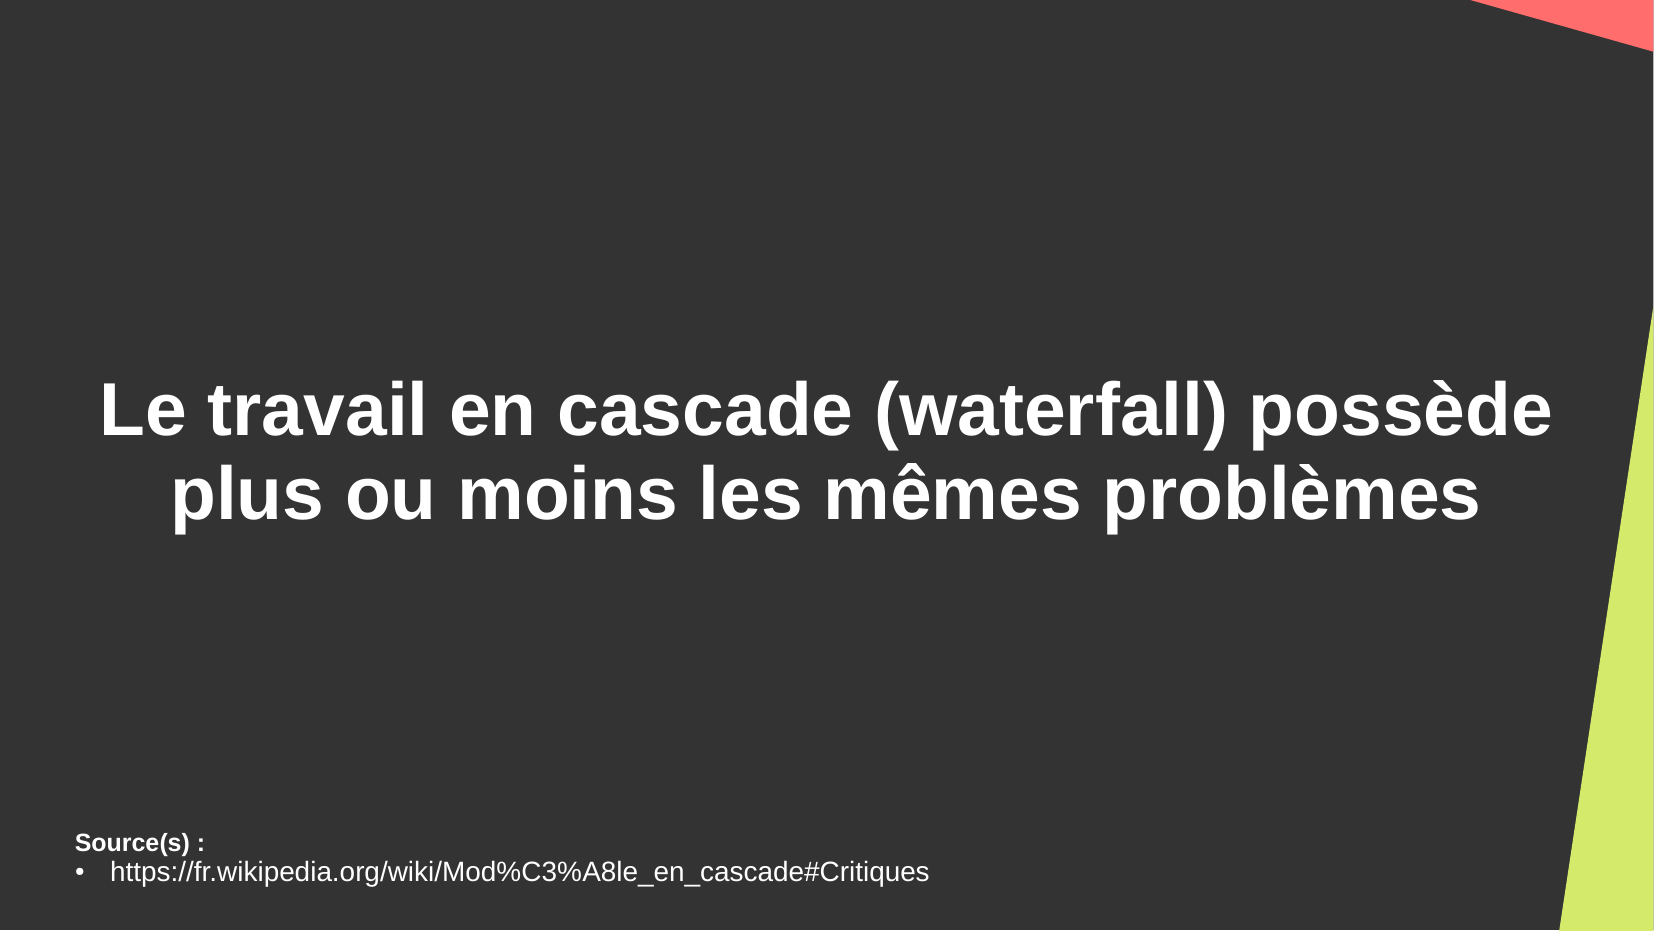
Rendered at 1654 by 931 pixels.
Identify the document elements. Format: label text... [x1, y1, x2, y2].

text_box [1470, 0, 1654, 52]
text_box Source(s) : https://fr.wikipedia.org/wiki/Mod%C3%A8le_en_cascade#Critiques [60, 821, 1546, 921]
text_box [1559, 301, 1654, 931]
title Le travail en cascade (waterfall) possède plus ou moins les mêmes problèmes [31, 367, 1622, 563]
